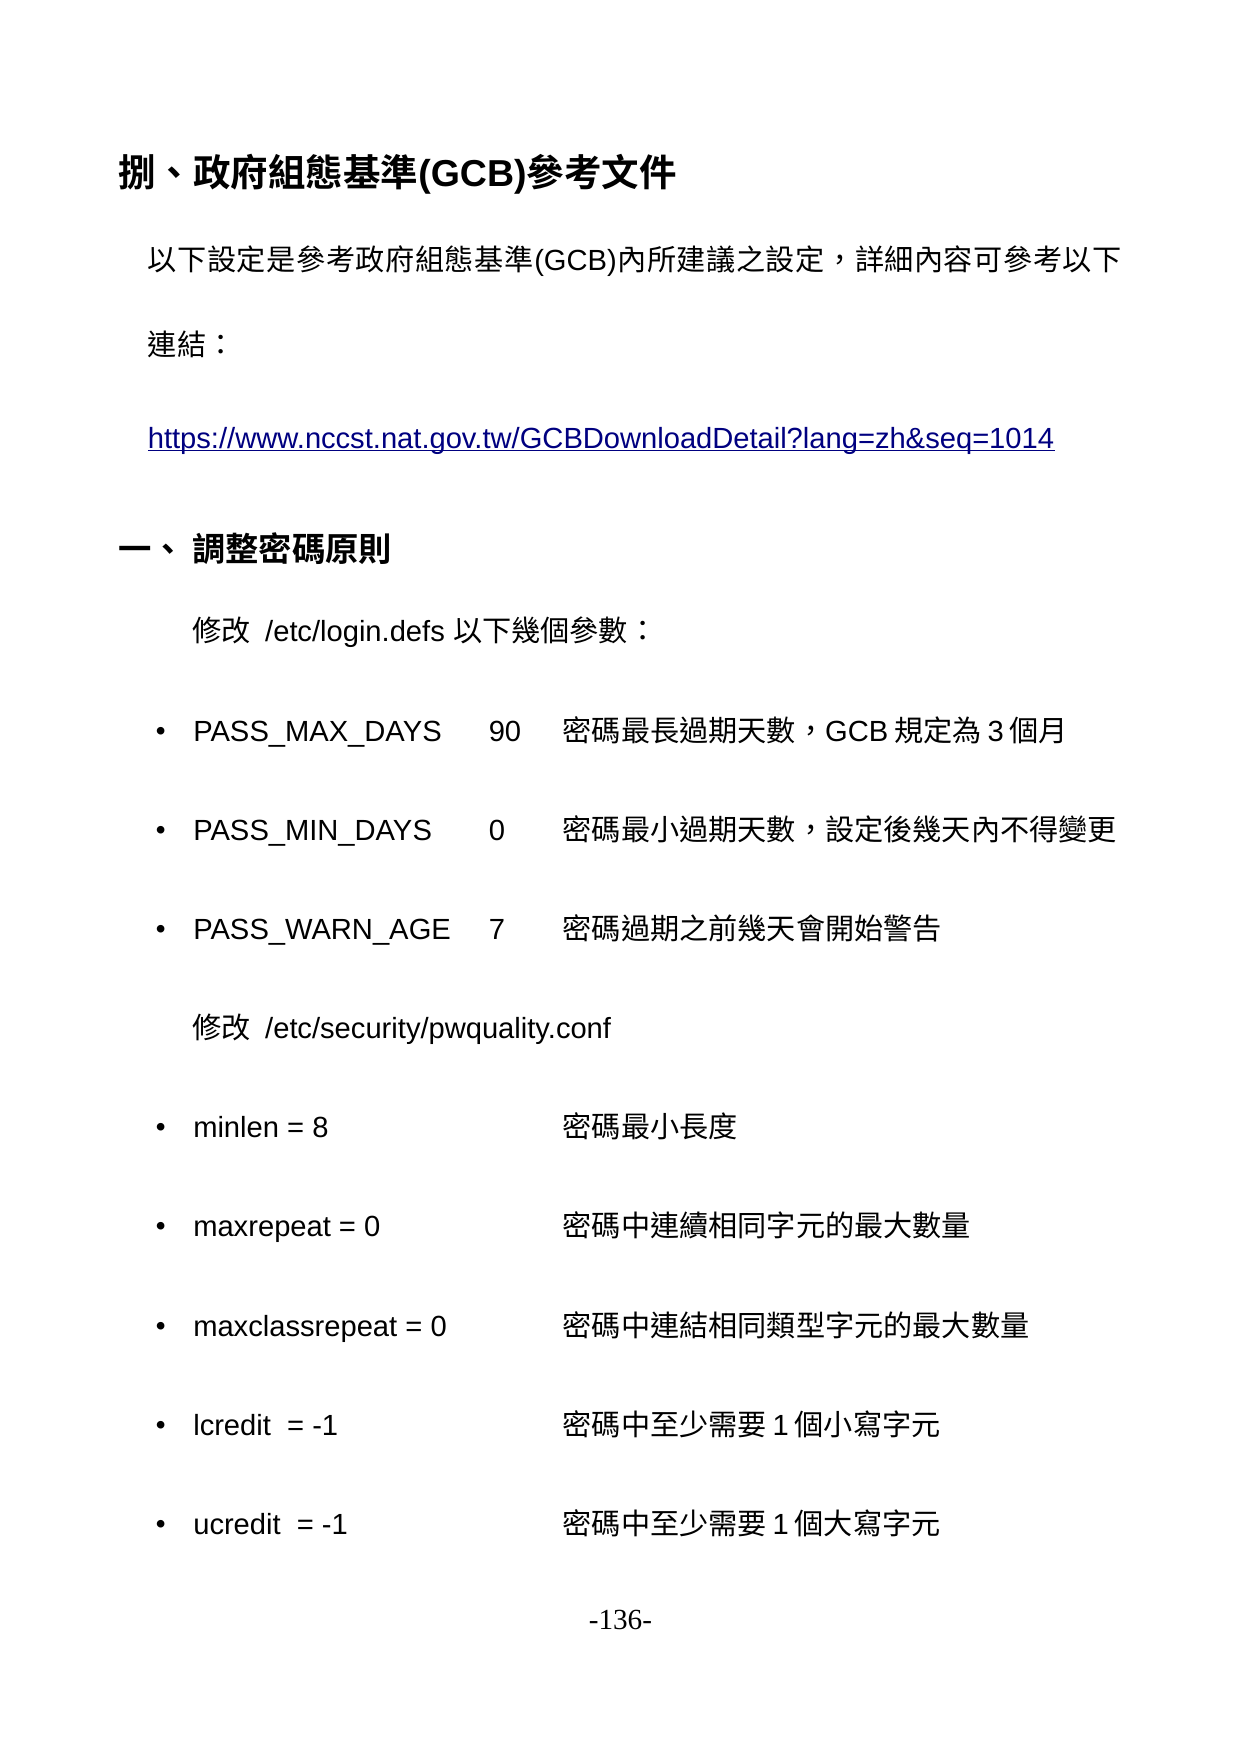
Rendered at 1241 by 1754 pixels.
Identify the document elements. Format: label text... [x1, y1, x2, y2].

list PASS_WARN_AGE 7 密碼過期之前幾天會開始警告 [156, 906, 1122, 948]
subtitle 政府組態基準(GCB)參考文件 [118, 143, 1122, 197]
text 以下設定是參考政府組態基準(GCB)內所建議之設定，詳細內容可參考以下連結： [148, 237, 1122, 364]
list maxclassrepeat = 0 密碼中連結相同類型字元的最大數量 [156, 1302, 1122, 1344]
text 修改 /etc/security/pwquality.conf [118, 1005, 1122, 1047]
subtitle 調整密碼原則 [118, 523, 1122, 571]
list PASS_MIN_DAYS 0 密碼最小過期天數，設定後幾天內不得變更 [156, 806, 1122, 849]
list maxrepeat = 0 密碼中連續相同字元的最大數量 [156, 1203, 1122, 1245]
list PASS_MAX_DAYS 90 密碼最長過期天數，GCB規定為3個月 [156, 707, 1122, 749]
text https://www.nccst.nat.gov.tw/GCBDownloadDetail?lang=zh&seq=1014 [148, 421, 1122, 454]
list ucredit = -1 密碼中至少需要1個大寫字元 [156, 1501, 1122, 1543]
text 修改 /etc/login.defs 以下幾個參數： [118, 608, 1122, 650]
list lcredit = -1 密碼中至少需要1個小寫字元 [156, 1401, 1122, 1444]
list minlen = 8 密碼最小長度 [156, 1104, 1122, 1146]
